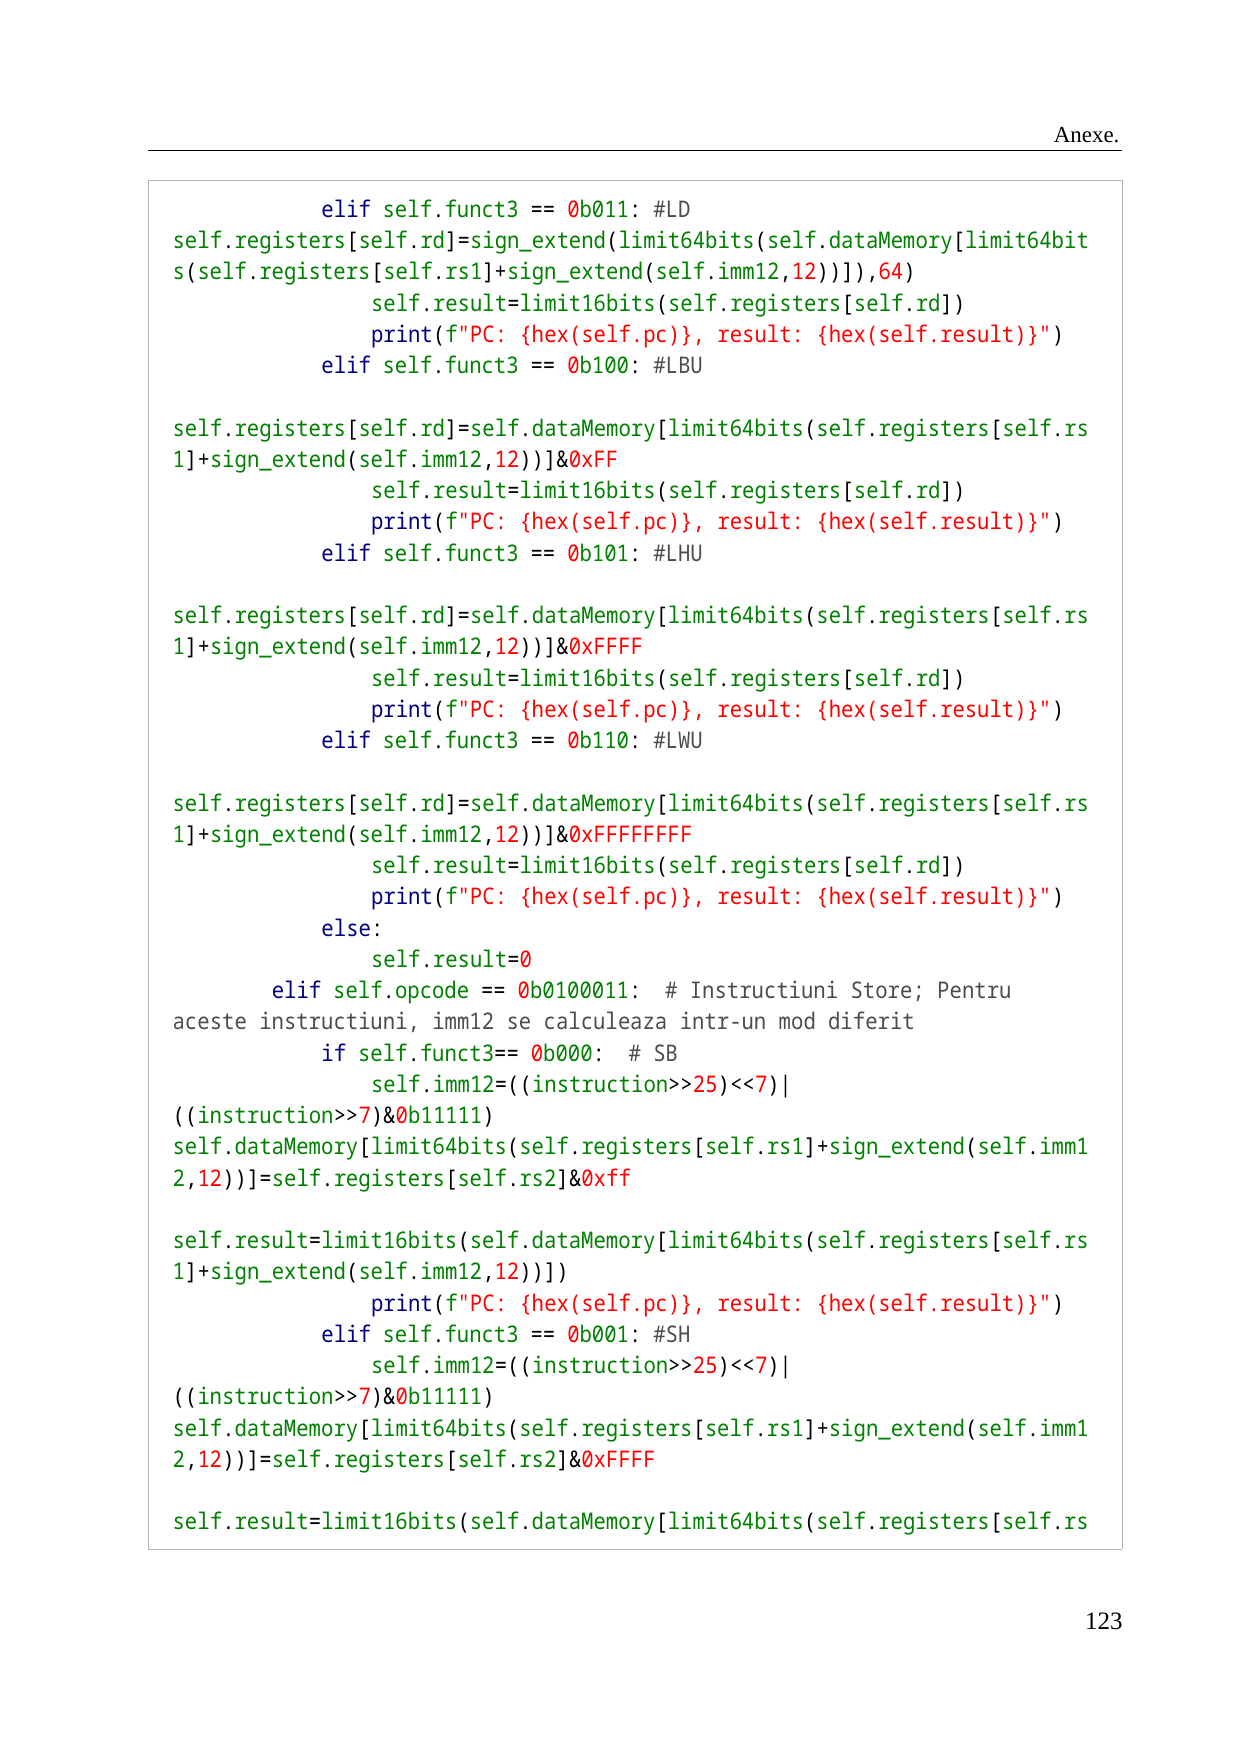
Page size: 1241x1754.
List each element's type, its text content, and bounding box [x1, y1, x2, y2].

text else: [149, 899, 1122, 930]
text self.result=limit16bits(self.registers[self.rd]) [149, 461, 1122, 493]
text print(f"PC: {hex(self.pc)}, result: {hex(self.result)}") [149, 493, 1122, 524]
text elif self.funct3 == 0b011: #LD [149, 181, 1122, 211]
text self.result=limit16bits(self.dataMemory[limit64bits(self.registers[self.rs1]+sign_extend(self.imm12,12))]) [149, 1180, 1122, 1274]
text self.registers[self.rd]=self.dataMemory[limit64bits(self.registers[self.rs1]+sign_extend(self.imm12,12))]&0xFFFF [149, 555, 1122, 649]
text print(f"PC: {hex(self.pc)}, result: {hex(self.result)}") [149, 868, 1122, 899]
text elif self.opcode == 0b0100011: # Instructiuni Store; Pentru aceste instructiuni, imm12 se calculeaza intr-un mod diferit [149, 961, 1122, 1024]
text elif self.funct3 == 0b110: #LWU [149, 711, 1122, 743]
text elif self.funct3 == 0b101: #LHU [149, 524, 1122, 555]
text self.registers[self.rd]=sign_extend(limit64bits(self.dataMemory[limit64bits(self.registers[self.rs1]+sign_extend(self.imm12,12))]),64) [149, 211, 1122, 274]
text print(f"PC: {hex(self.pc)}, result: {hex(self.result)}") [149, 680, 1122, 711]
text self.dataMemory[limit64bits(self.registers[self.rs1]+sign_extend(self.imm12,12))]=self.registers[self.rs2]&0xFFFF [149, 1399, 1122, 1461]
text self.dataMemory[limit64bits(self.registers[self.rs1]+sign_extend(self.imm12,12))]=self.registers[self.rs2]&0xff [149, 1118, 1122, 1180]
text if self.funct3== 0b000: # SB [149, 1024, 1122, 1055]
text self.result=0 [149, 930, 1122, 961]
text self.imm12=((instruction>>25)<<7)|((instruction>>7)&0b11111) [149, 1055, 1122, 1118]
text self.result=limit16bits(self.registers[self.rd]) [149, 836, 1122, 868]
text self.result=limit16bits(self.registers[self.rd]) [149, 649, 1122, 680]
text elif self.funct3 == 0b100: #LBU [149, 336, 1122, 368]
text self.result=limit16bits(self.registers[self.rd]) [149, 274, 1122, 305]
text self.imm12=((instruction>>25)<<7)|((instruction>>7)&0b11111) [149, 1336, 1122, 1399]
text self.registers[self.rd]=self.dataMemory[limit64bits(self.registers[self.rs1]+sign_extend(self.imm12,12))]&0xFF [149, 368, 1122, 461]
text print(f"PC: {hex(self.pc)}, result: {hex(self.result)}") [149, 1274, 1122, 1305]
text self.registers[self.rd]=self.dataMemory[limit64bits(self.registers[self.rs1]+sign_extend(self.imm12,12))]&0xFFFFFFFF [149, 743, 1122, 836]
text self.result=limit16bits(self.dataMemory[limit64bits(self.registers[self.rs [149, 1461, 1122, 1549]
text print(f"PC: {hex(self.pc)}, result: {hex(self.result)}") [149, 305, 1122, 336]
text elif self.funct3 == 0b001: #SH [149, 1305, 1122, 1336]
